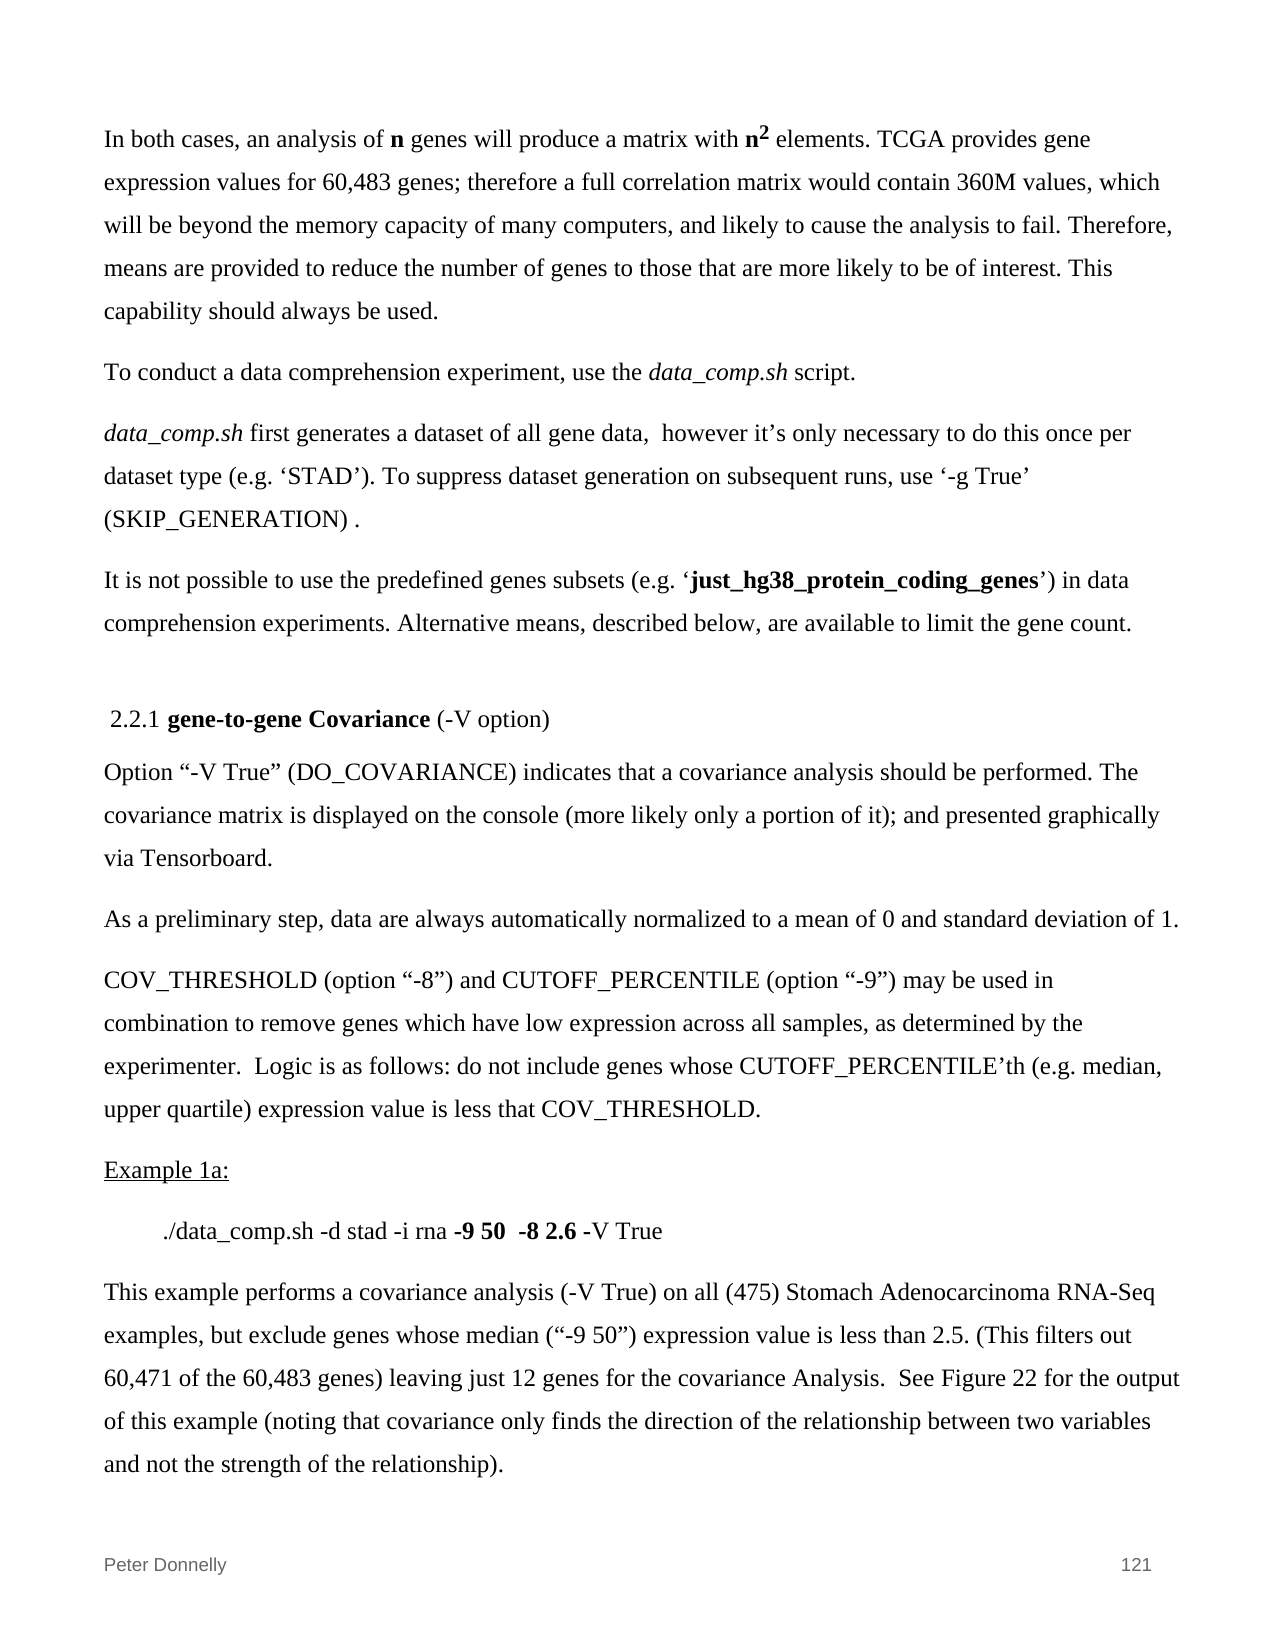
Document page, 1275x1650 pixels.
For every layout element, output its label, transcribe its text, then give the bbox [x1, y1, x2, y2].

text data_comp.sh first generates a dataset of all gene data, however it’s only necessary to do this once per dataset type (e.g. ‘STAD’). To suppress dataset generation on subsequent runs, use ‘-g True’ (SKIP_GENERATION) . [103, 418, 1181, 533]
subtitle gene-to-gene Covariance (-V option) [103, 704, 1181, 733]
text As a preliminary step, data are always automatically normalized to a mean of 0 and standard deviation of 1. [103, 904, 1181, 933]
text It is not possible to use the predefined genes subsets (e.g. ‘just_hg38_protein_coding_genes’) in data comprehension experiments. Alternative means, described below, are available to limit the gene count. [103, 565, 1181, 637]
text COV_THRESHOLD (option “-8”) and CUTOFF_PERCENTILE (option “-9”) may be used in combination to remove genes which have low expression across all samples, as determined by the experimenter. Logic is as follows: do not include genes whose CUTOFF_PERCENTILE’th (e.g. median, upper quartile) expression value is less that COV_THRESHOLD. [103, 965, 1181, 1123]
text This example performs a covariance analysis (-V True) on all (475) Stomach Adenocarcinoma RNA-Seq examples, but exclude genes whose median (“-9 50”) expression value is less than 2.5. (This filters out 60,471 of the 60,483 genes) leaving just 12 genes for the covariance Analysis. See Figure 22 for the output of this example (noting that covariance only finds the direction of the relationship between two variables and not the strength of the relationship). [103, 1277, 1181, 1478]
text ./data_comp.sh -d stad -i rna -9 50 -8 2.6 -V True [162, 1216, 1181, 1244]
text In both cases, an analysis of n genes will produce a matrix with n2 elements. TCGA provides gene expression values for 60,483 genes; therefore a full correlation matrix would contain 360M values, which will be beyond the memory capacity of many computers, and likely to cause the analysis to fail. Therefore, means are provided to reduce the number of genes to those that are more likely to be of interest. This capability should always be used. [103, 120, 1181, 325]
text To conduct a data comprehension experiment, use the data_comp.sh script. [103, 357, 1181, 386]
text Example 1a: [103, 1155, 1181, 1184]
text Option “-V True” (DO_COVARIANCE) indicates that a covariance analysis should be performed. The covariance matrix is displayed on the console (more likely only a portion of it); and presented graphically via Tensorboard. [103, 757, 1181, 872]
